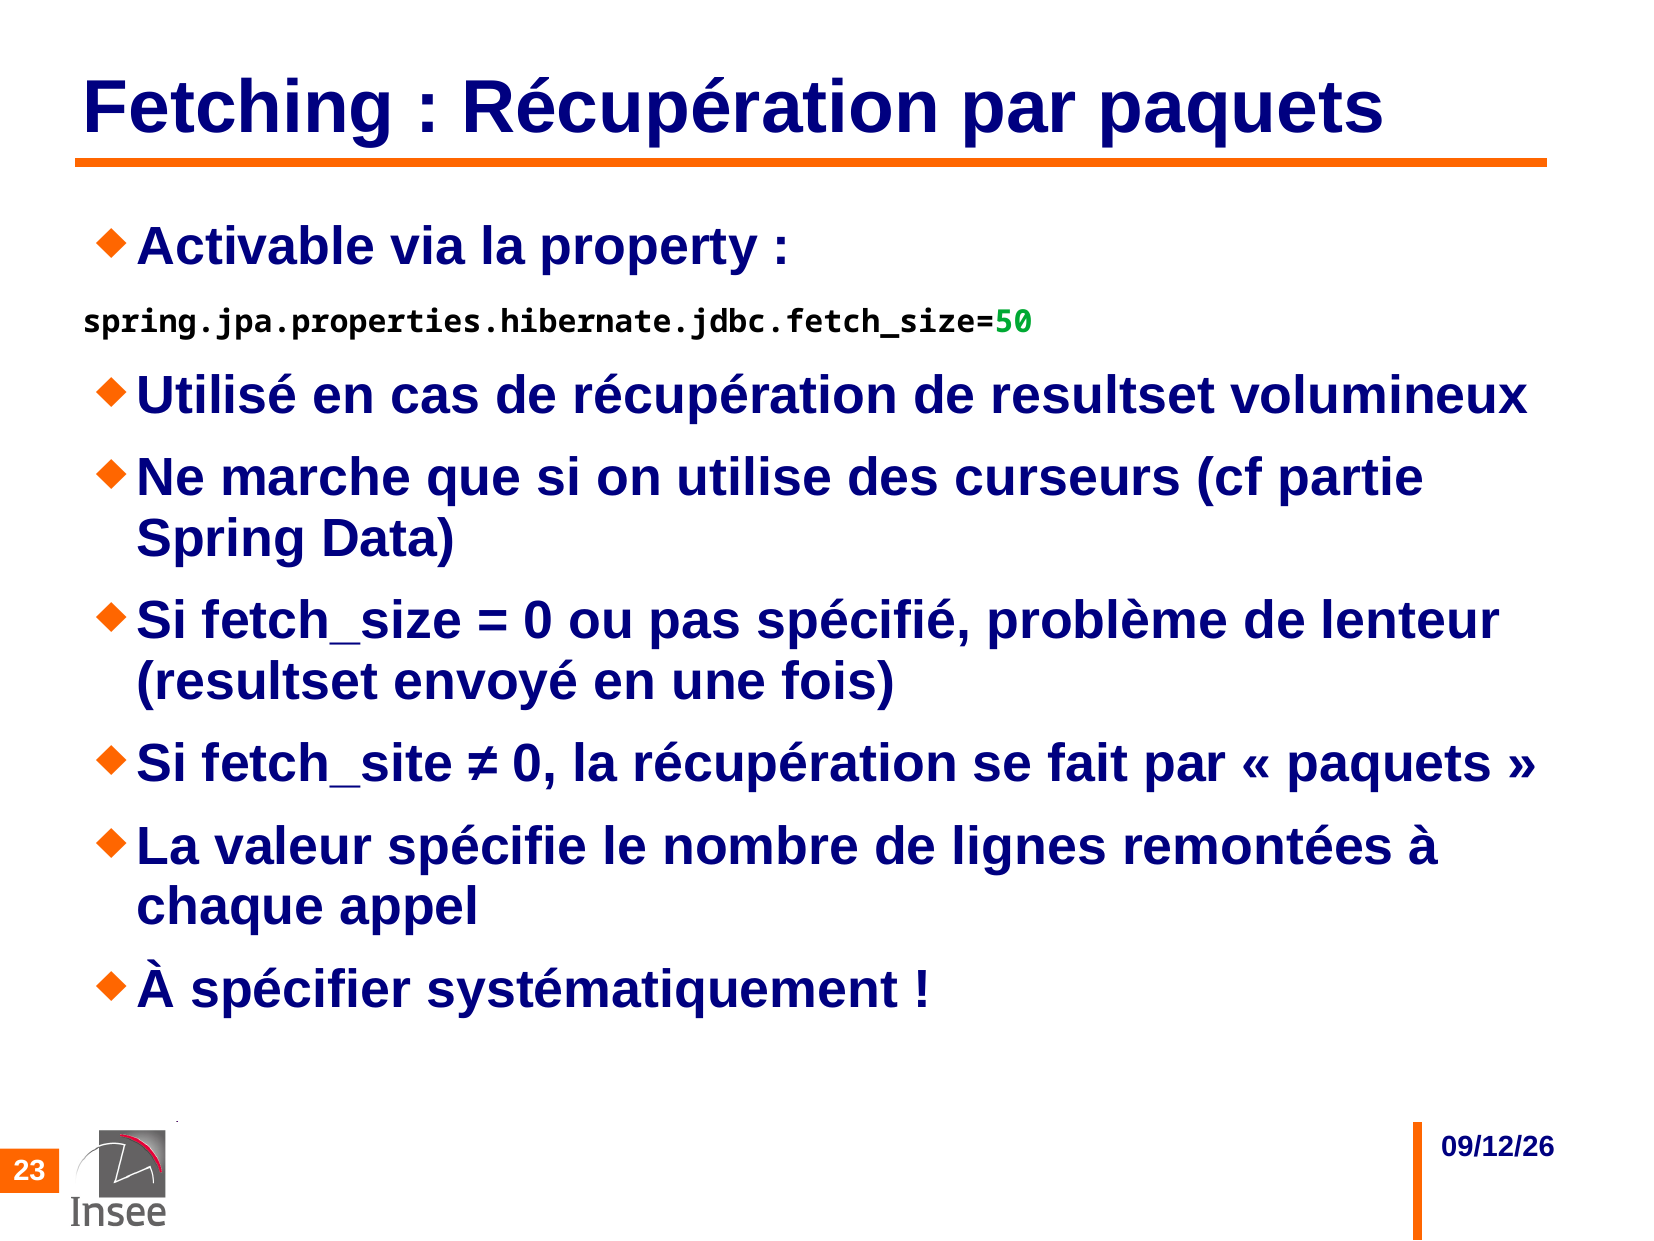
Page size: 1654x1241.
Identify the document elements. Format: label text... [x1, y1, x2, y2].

list Activable via la property : spring.jpa.properties.hibernate.jdbc.fetch_size=50 Utilisé en cas de récupération de resultset volumineux Ne marche que si on utilise des curseurs (cf partie Spring Data) Si fetch_size = 0 ou pas spécifié, problème de lenteur (resultset envoyé en une fois) Si fetch_site ≠ 0, la récupération se fait par « paquets » La valeur spécifie le nombre de lignes remontées à chaque appel À spécifier systématiquement ! [82, 136, 1571, 1075]
title Fetching : Récupération par paquets [82, 49, 1619, 163]
picture [62, 1121, 178, 1241]
